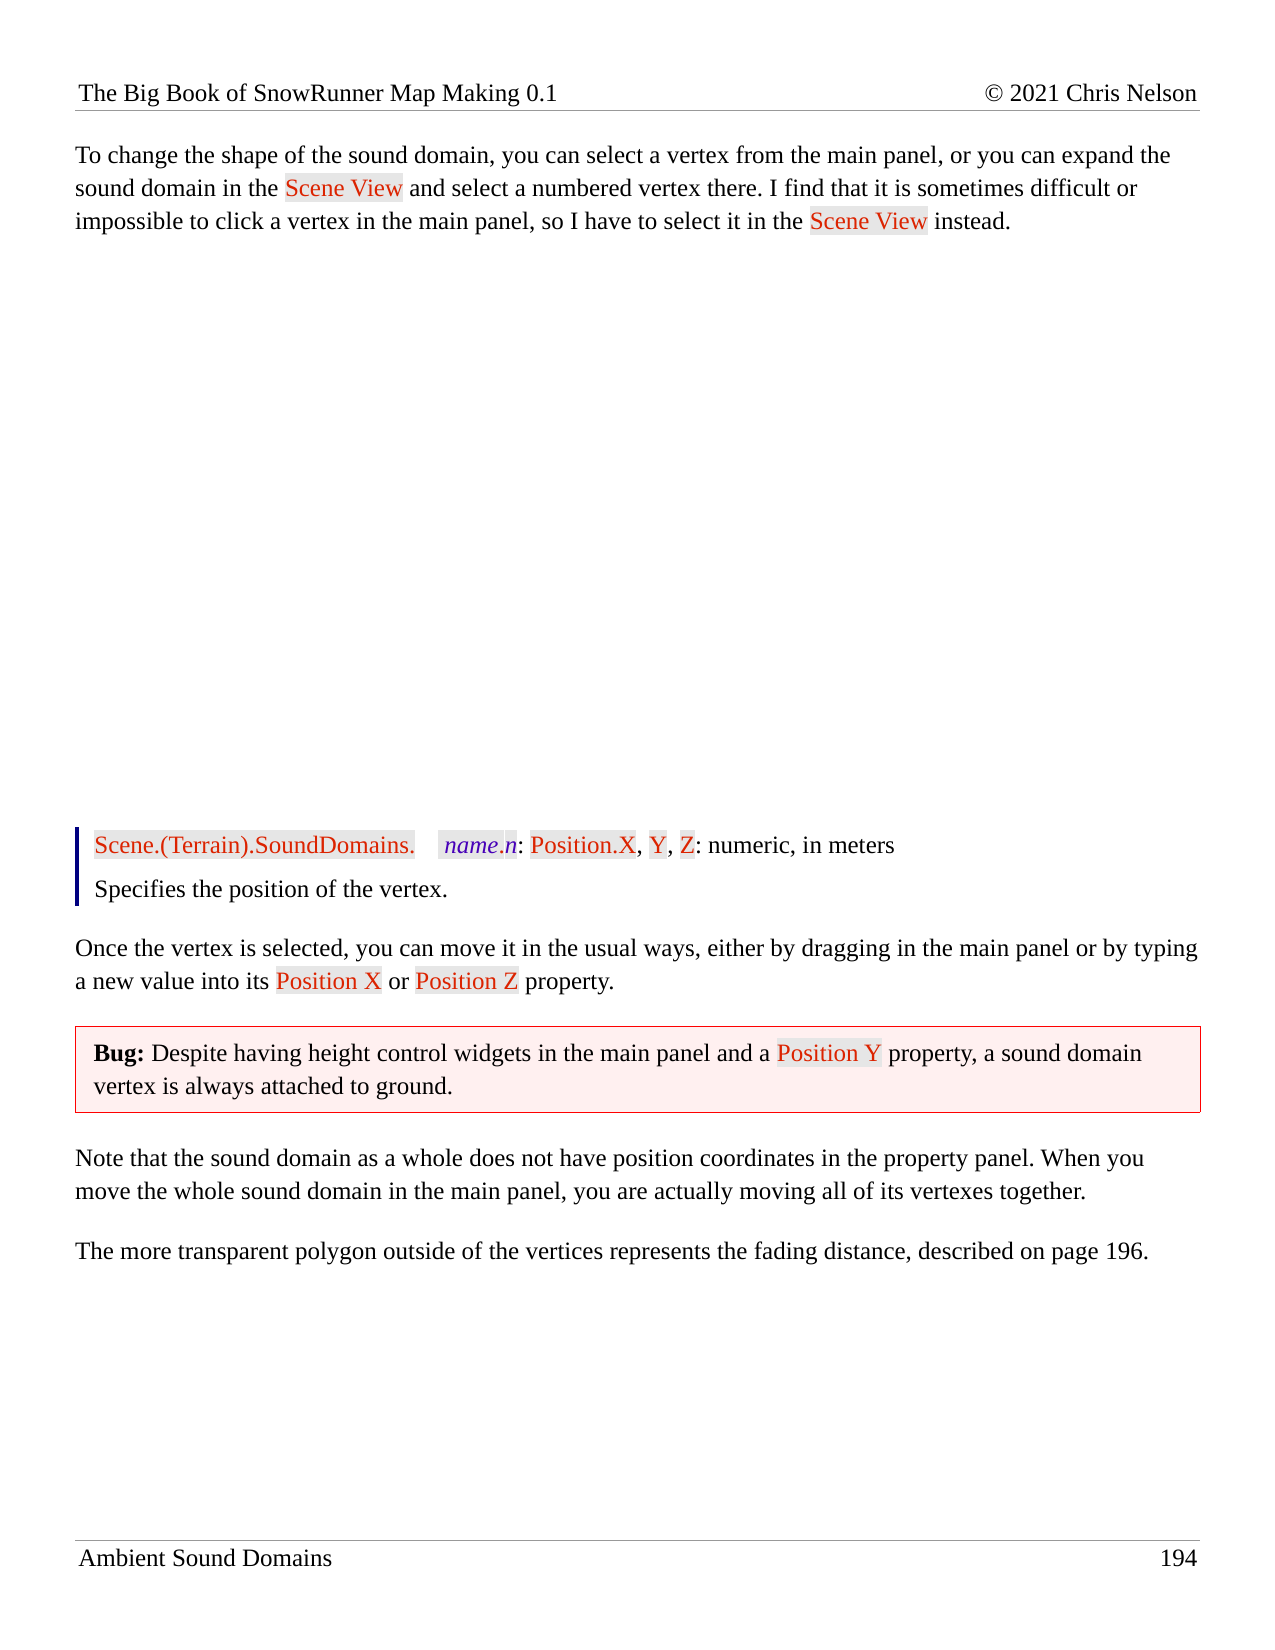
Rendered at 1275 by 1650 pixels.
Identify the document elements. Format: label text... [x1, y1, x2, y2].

list Despite having height control widgets in the main panel and a Position Y property, a sound domain vertex is always attached to ground. [76, 1027, 1200, 1112]
text Specifies the position of the vertex. [79, 871, 1200, 906]
text The more transparent polygon outside of the vertices represents the fading distance, described on page 196. [75, 1236, 1200, 1265]
text Scene.(Terrain).SoundDomains. name.n: Position.X, Y, Z: numeric, in meters [79, 827, 1200, 859]
text Once the vertex is selected, you can move it in the usual ways, either by dragging in the main panel or by typing a new value into its Position X or Position Z property. [75, 933, 1200, 994]
text To change the shape of the sound domain, you can select a vertex from the main panel, or you can expand the sound domain in the Scene View and select a numbered vertex there. I find that it is sometimes difficult or impossible to click a vertex in the main panel, so I have to select it in the Scene View instead. [75, 140, 1200, 235]
text Note that the sound domain as a whole does not have position coordinates in the property panel. When you move the whole sound domain in the main panel, you are actually moving all of its vertexes together. [75, 1143, 1200, 1205]
